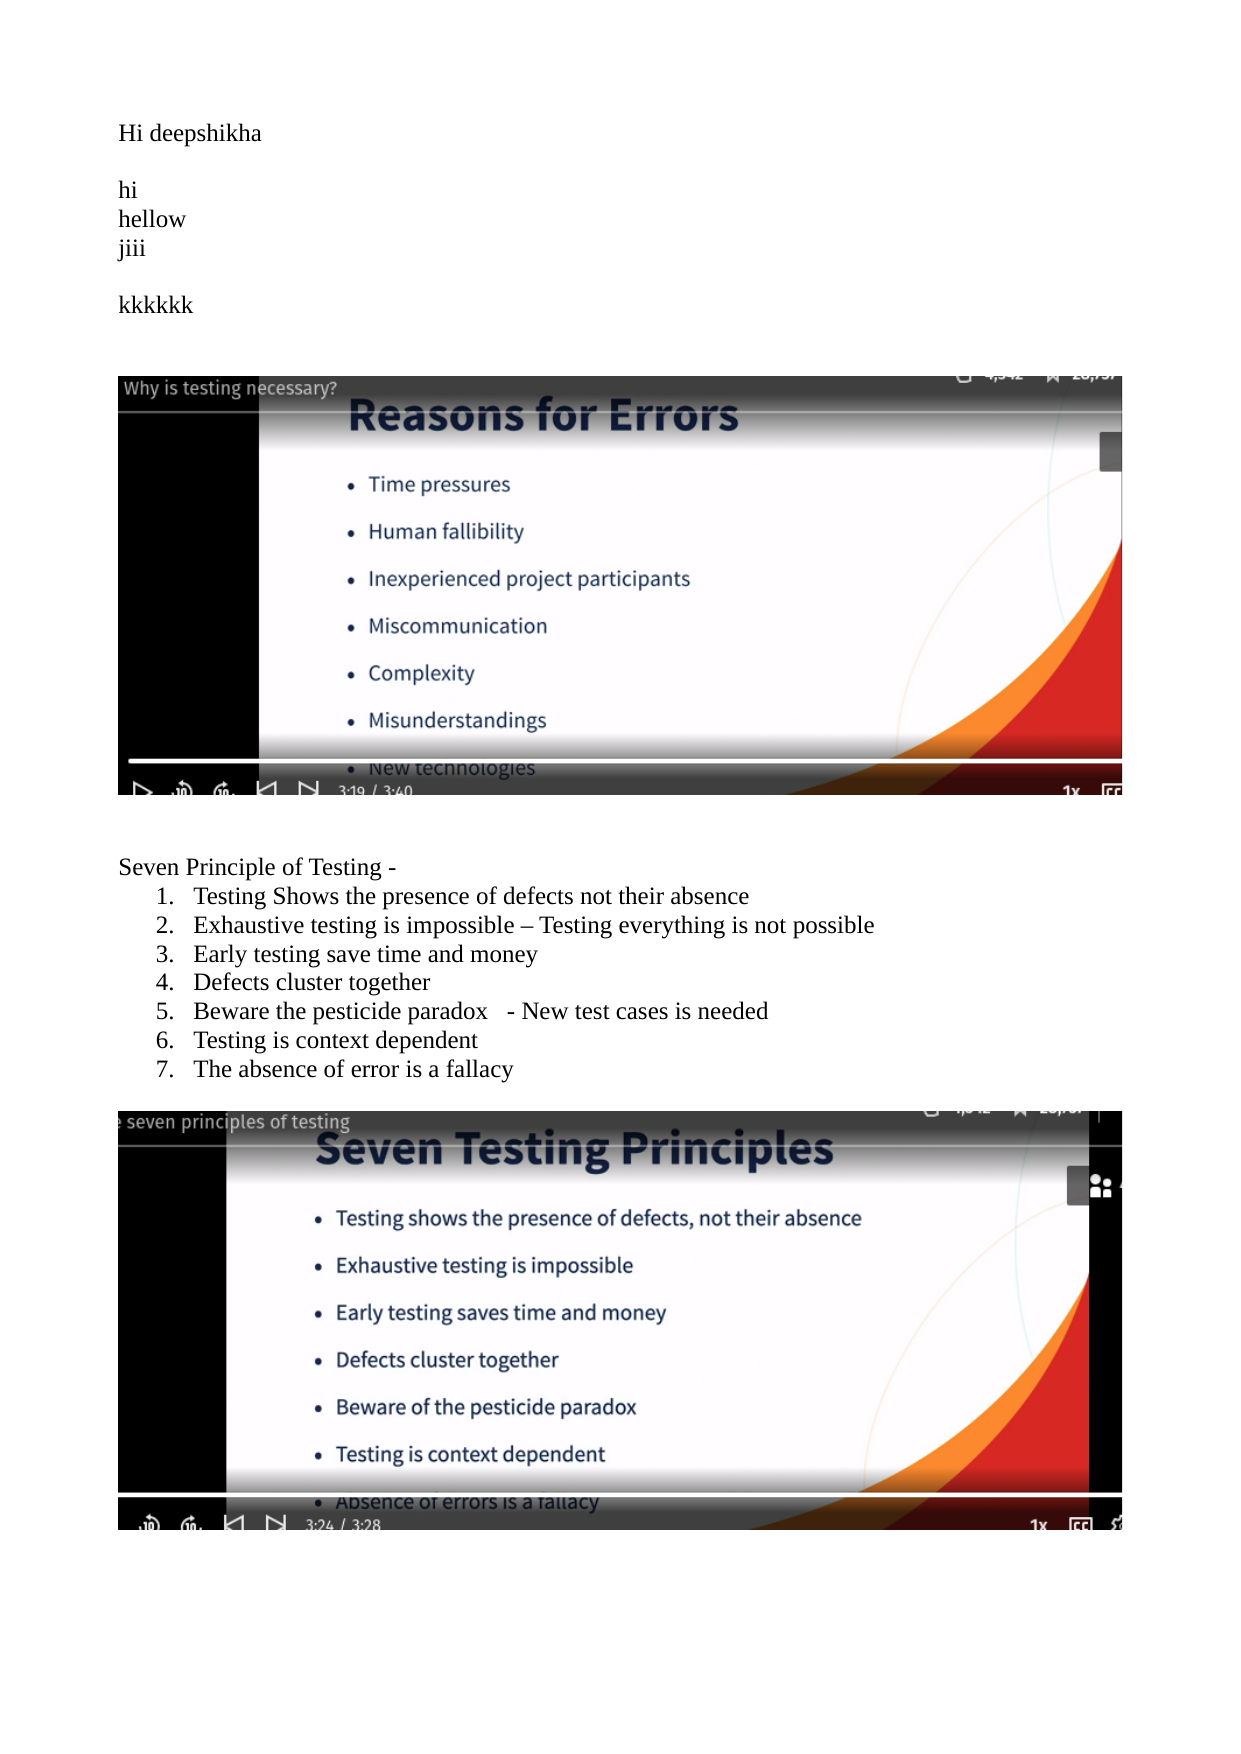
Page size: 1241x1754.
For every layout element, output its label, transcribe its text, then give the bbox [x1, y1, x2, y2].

list Testing Shows the presence of defects not their absence [156, 881, 1122, 910]
text hi [118, 176, 1122, 204]
list Beware the pesticide paradox - New test cases is needed [156, 996, 1122, 1025]
list Exhaustive testing is impossible – Testing everything is not possible [156, 910, 1122, 939]
list Early testing save time and money [156, 939, 1122, 967]
text jiii [118, 233, 1122, 262]
list Testing is context dependent [156, 1025, 1122, 1054]
text hellow [118, 204, 1122, 233]
list Defects cluster together [156, 967, 1122, 996]
text Hi deepshikha [118, 118, 1122, 147]
text Seven Principle of Testing - [118, 852, 1122, 881]
text kkkkkk [118, 291, 1122, 319]
picture [118, 376, 1123, 795]
list The absence of error is a fallacy [156, 1054, 1122, 1082]
picture [118, 1111, 1123, 1530]
